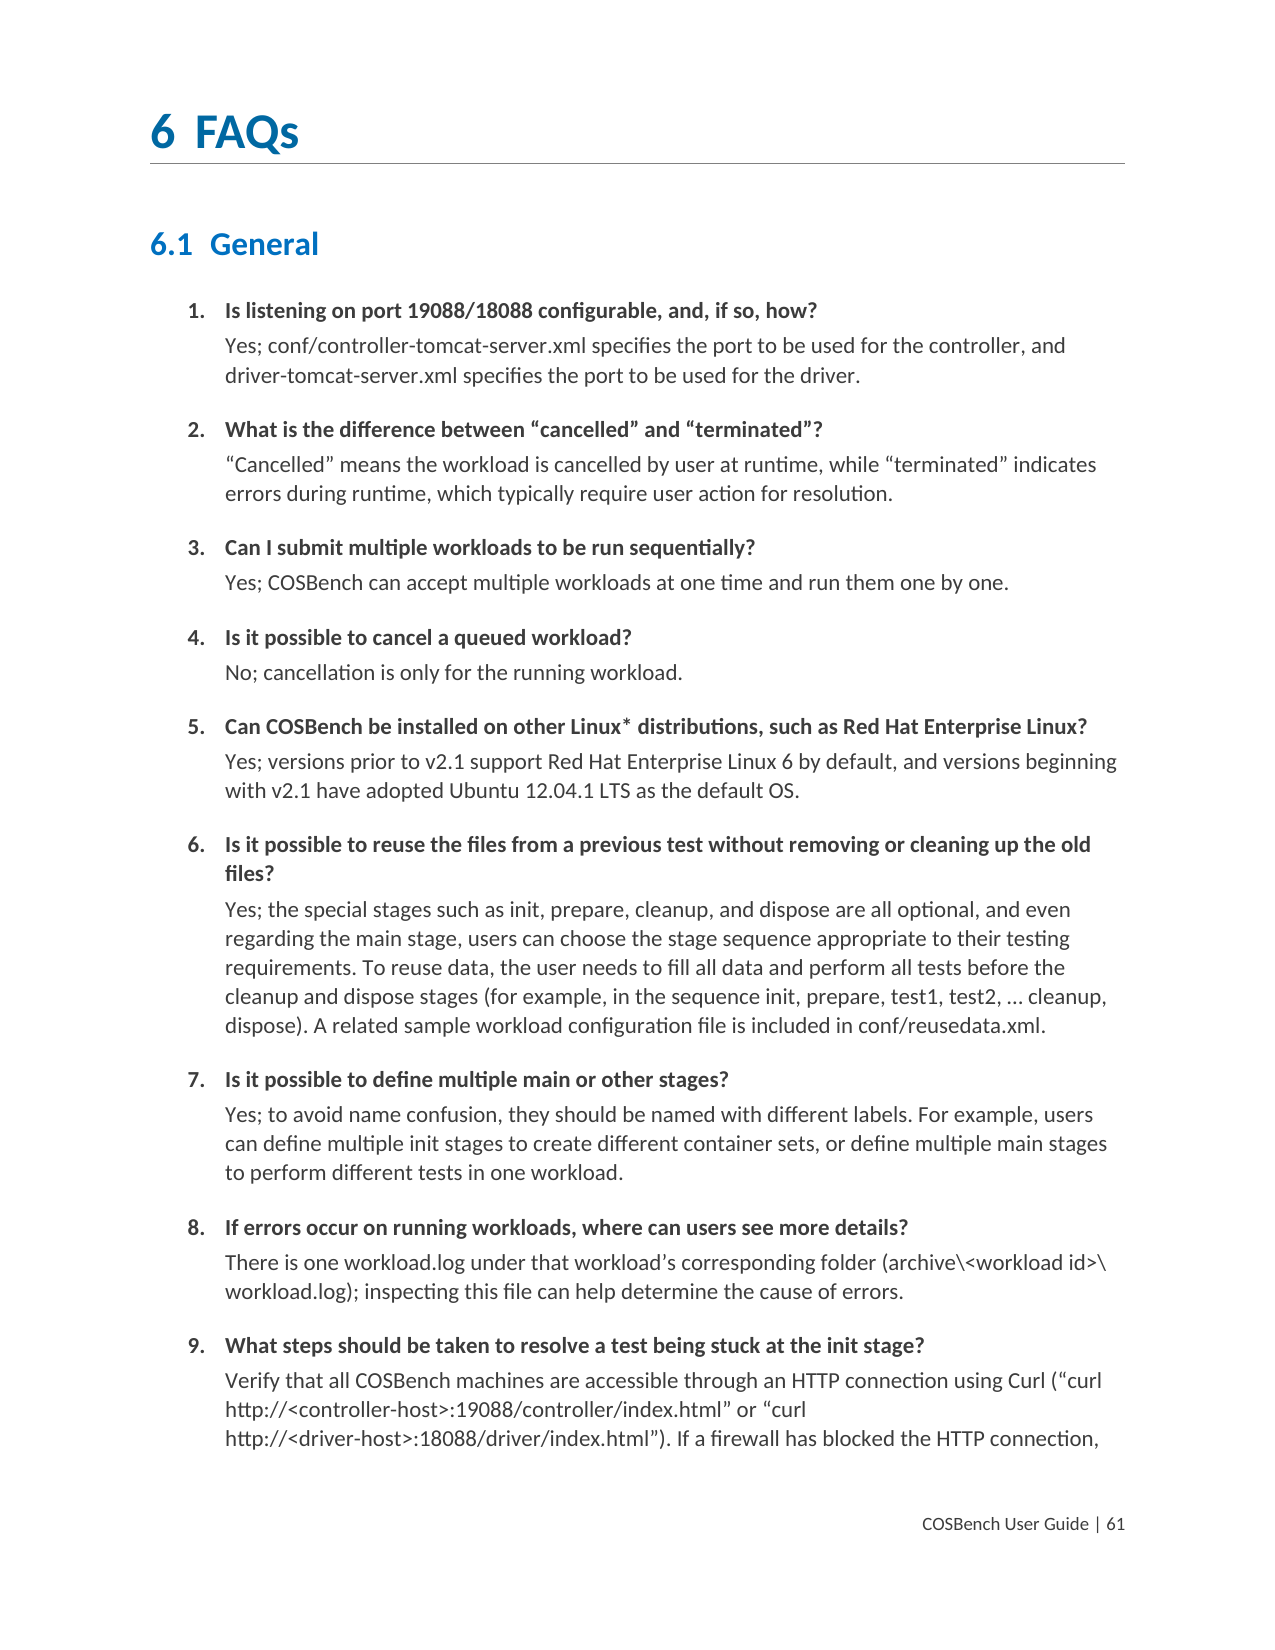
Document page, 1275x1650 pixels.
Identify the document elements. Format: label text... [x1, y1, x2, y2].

text Yes; COSBench can accept multiple workloads at one time and run them one by one. [225, 568, 1125, 597]
list Is it possible to define multiple main or other stages? [187, 1065, 1125, 1093]
list Is it possible to cancel a queued workload? [187, 623, 1125, 651]
text Yes; the special stages such as init, prepare, cleanup, and dispose are all optional, and even regarding the main stage, users can choose the stage sequence appropriate to their testing requirements. To reuse data, the user needs to fill all data and perform all tests before the cleanup and dispose stages (for example, in the sequence init, prepare, test1, test2, … cleanup, dispose). A related sample workload configuration file is included in conf/reusedata.xml. [225, 895, 1125, 1039]
list Is listening on port 19088/18088 configurable, and, if so, how? [187, 296, 1125, 324]
text No; cancellation is only for the running workload. [225, 658, 1125, 686]
text There is one workload.log under that workload’s corresponding folder (archive\<workload id>\workload.log); inspecting this file can help determine the cause of errors. [225, 1248, 1125, 1305]
list If errors occur on running workloads, where can users see more details? [187, 1213, 1125, 1241]
list Can I submit multiple workloads to be run sequentially? [187, 533, 1125, 561]
text “Cancelled” means the workload is cancelled by user at runtime, while “terminated” indicates errors during runtime, which typically require user action for resolution. [225, 450, 1125, 507]
text Yes; versions prior to v2.1 support Red Hat Enterprise Linux 6 by default, and versions beginning with v2.1 have adopted Ubuntu 12.04.1 LTS as the default OS. [225, 747, 1125, 804]
text Verify that all COSBench machines are accessible through an HTTP connection using Curl (“curl http://<controller-host>:19088/controller/index.html” or “curl http://<driver-host>:18088/driver/index.html”). If a firewall has blocked the HTTP connection, [225, 1366, 1125, 1452]
list Can COSBench be installed on other Linux* distributions, such as Red Hat Enterprise Linux? [187, 712, 1125, 740]
list Is it possible to reuse the files from a previous test without removing or cleaning up the old files? [187, 830, 1125, 887]
subtitle FAQs [150, 100, 1125, 163]
subtitle General [150, 223, 1125, 263]
list What is the difference between “cancelled” and “terminated”? [187, 415, 1125, 443]
list What steps should be taken to resolve a test being stuck at the init stage? [187, 1331, 1125, 1359]
text Yes; to avoid name confusion, they should be named with different labels. For example, users can define multiple init stages to create different container sets, or define multiple main stages to perform different tests in one workload. [225, 1100, 1125, 1187]
text Yes; conf/controller-tomcat-server.xml specifies the port to be used for the controller, and driver-tomcat-server.xml specifies the port to be used for the driver. [225, 332, 1125, 389]
